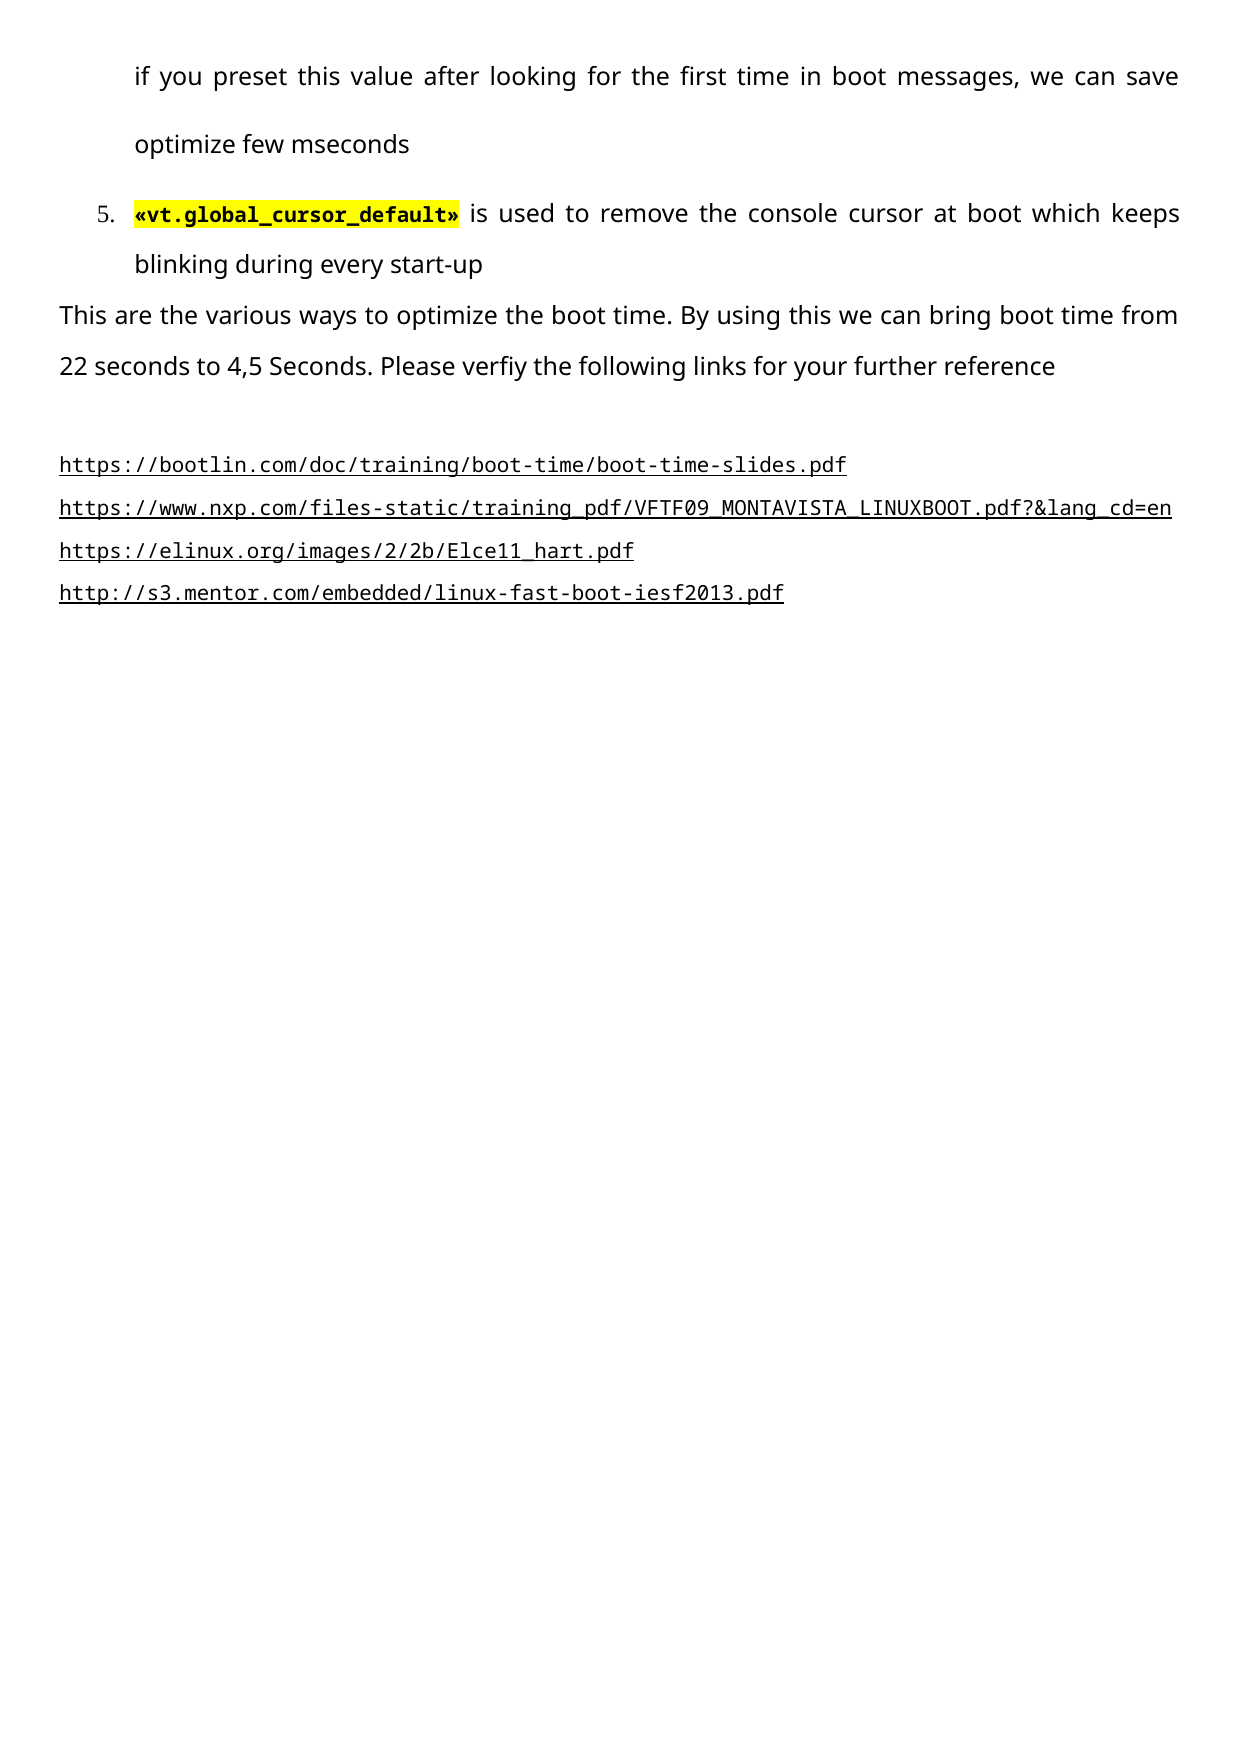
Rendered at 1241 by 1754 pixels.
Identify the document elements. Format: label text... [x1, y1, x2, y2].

list if you preset this value after looking for the first time in boot messages, we can save optimize few mseconds [97, 59, 1181, 161]
text https://www.nxp.com/files-static/training_pdf/VFTF09_MONTAVISTA_LINUXBOOT.pdf?&lang_cd=en [59, 493, 1181, 522]
list This are the various ways to optimize the boot time. By using this we can bring boot time from 22 seconds to 4,5 Seconds. Please verfiy the following links for your further reference [59, 297, 1181, 382]
text http://s3.mentor.com/embedded/linux-fast-boot-iesf2013.pdf [59, 578, 1181, 607]
list «vt.global_cursor_default» is used to remove the console cursor at boot which keeps blinking during every start-up [97, 195, 1181, 280]
text https://bootlin.com/doc/training/boot-time/boot-time-slides.pdf [59, 451, 1181, 479]
text https://elinux.org/images/2/2b/Elce11_hart.pdf [59, 536, 1181, 564]
